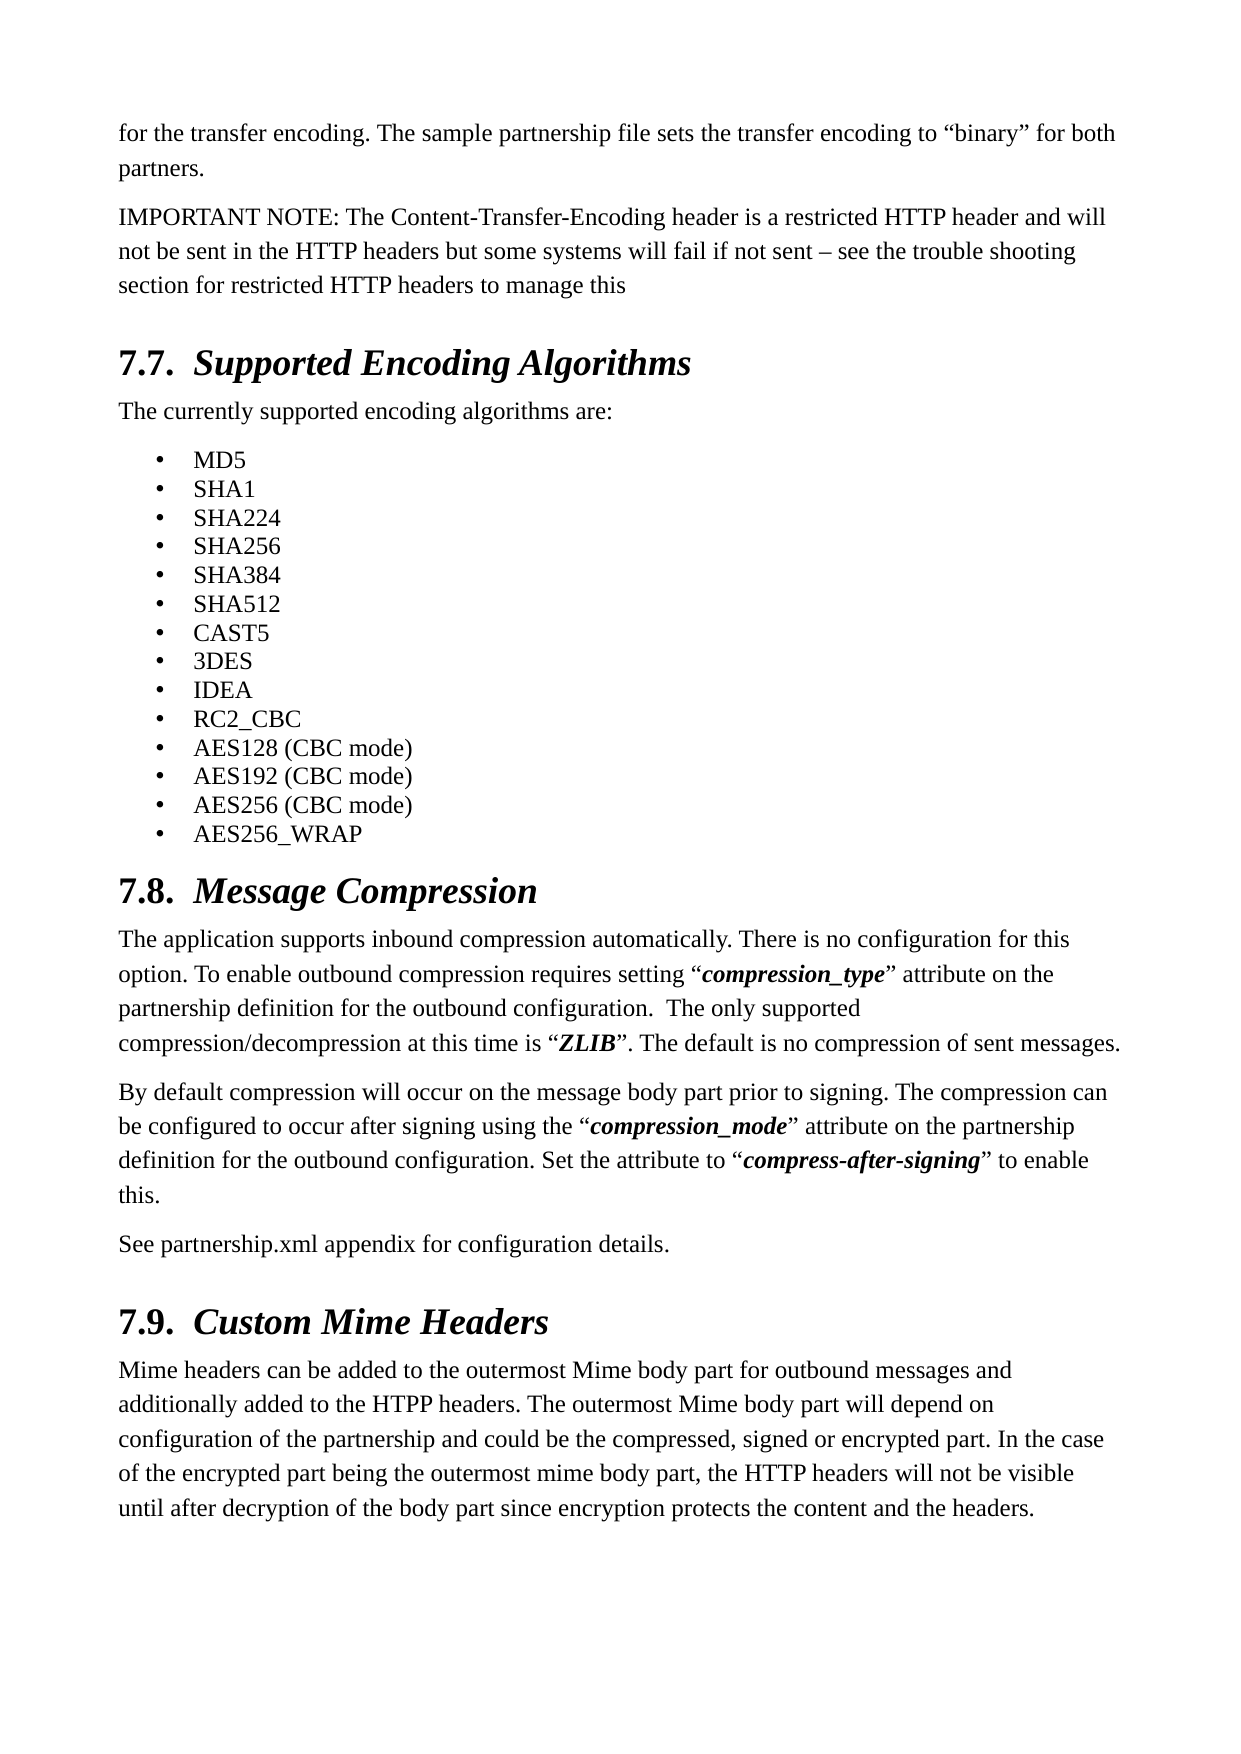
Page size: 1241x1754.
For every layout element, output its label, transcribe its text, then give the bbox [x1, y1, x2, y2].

text See partnership.xml appendix for configuration details. [118, 1229, 1122, 1258]
list RC2_CBC [156, 704, 1122, 733]
list SHA256 [156, 531, 1122, 560]
list SHA1 [156, 474, 1122, 503]
list 3DES [156, 646, 1122, 675]
text By default compression will occur on the message body part prior to signing. The compression can be configured to occur after signing using the “compression_mode” attribute on the partnership definition for the outbound configuration. Set the attribute to “compress-after-signing” to enable this. [118, 1077, 1122, 1209]
list AES192 (CBC mode) [156, 761, 1122, 790]
list SHA224 [156, 503, 1122, 531]
subtitle Message Compression [118, 868, 1122, 912]
list SHA512 [156, 589, 1122, 618]
list CAST5 [156, 618, 1122, 646]
text IMPORTANT NOTE: The Content-Transfer-Encoding header is a restricted HTTP header and will not be sent in the HTTP headers but some systems will fail if not sent – see the trouble shooting section for restricted HTTP headers to manage this [118, 202, 1122, 299]
list SHA384 [156, 560, 1122, 589]
subtitle Custom Mime Headers [118, 1299, 1122, 1342]
text The application supports inbound compression automatically. There is no configuration for this option. To enable outbound compression requires setting “compression_type” attribute on the partnership definition for the outbound configuration. The only supported compression/decompression at this time is “ZLIB”. The default is no compression of sent messages. [118, 924, 1122, 1056]
text Mime headers can be added to the outermost Mime body part for outbound messages and additionally added to the HTPP headers. The outermost Mime body part will depend on configuration of the partnership and could be the compressed, signed or encrypted part. In the case of the encrypted part being the outermost mime body part, the HTTP headers will not be visible until after decryption of the body part since encryption protects the content and the headers. [118, 1355, 1122, 1521]
text for the transfer encoding. The sample partnership file sets the transfer encoding to “binary” for both partners. [118, 118, 1122, 181]
text The currently supported encoding algorithms are: [118, 396, 1122, 425]
list AES128 (CBC mode) [156, 733, 1122, 761]
list AES256 (CBC mode) [156, 790, 1122, 819]
subtitle Supported Encoding Algorithms [118, 341, 1122, 384]
list IDEA [156, 675, 1122, 704]
list MD5 [156, 445, 1122, 474]
list AES256_WRAP [156, 819, 1122, 848]
